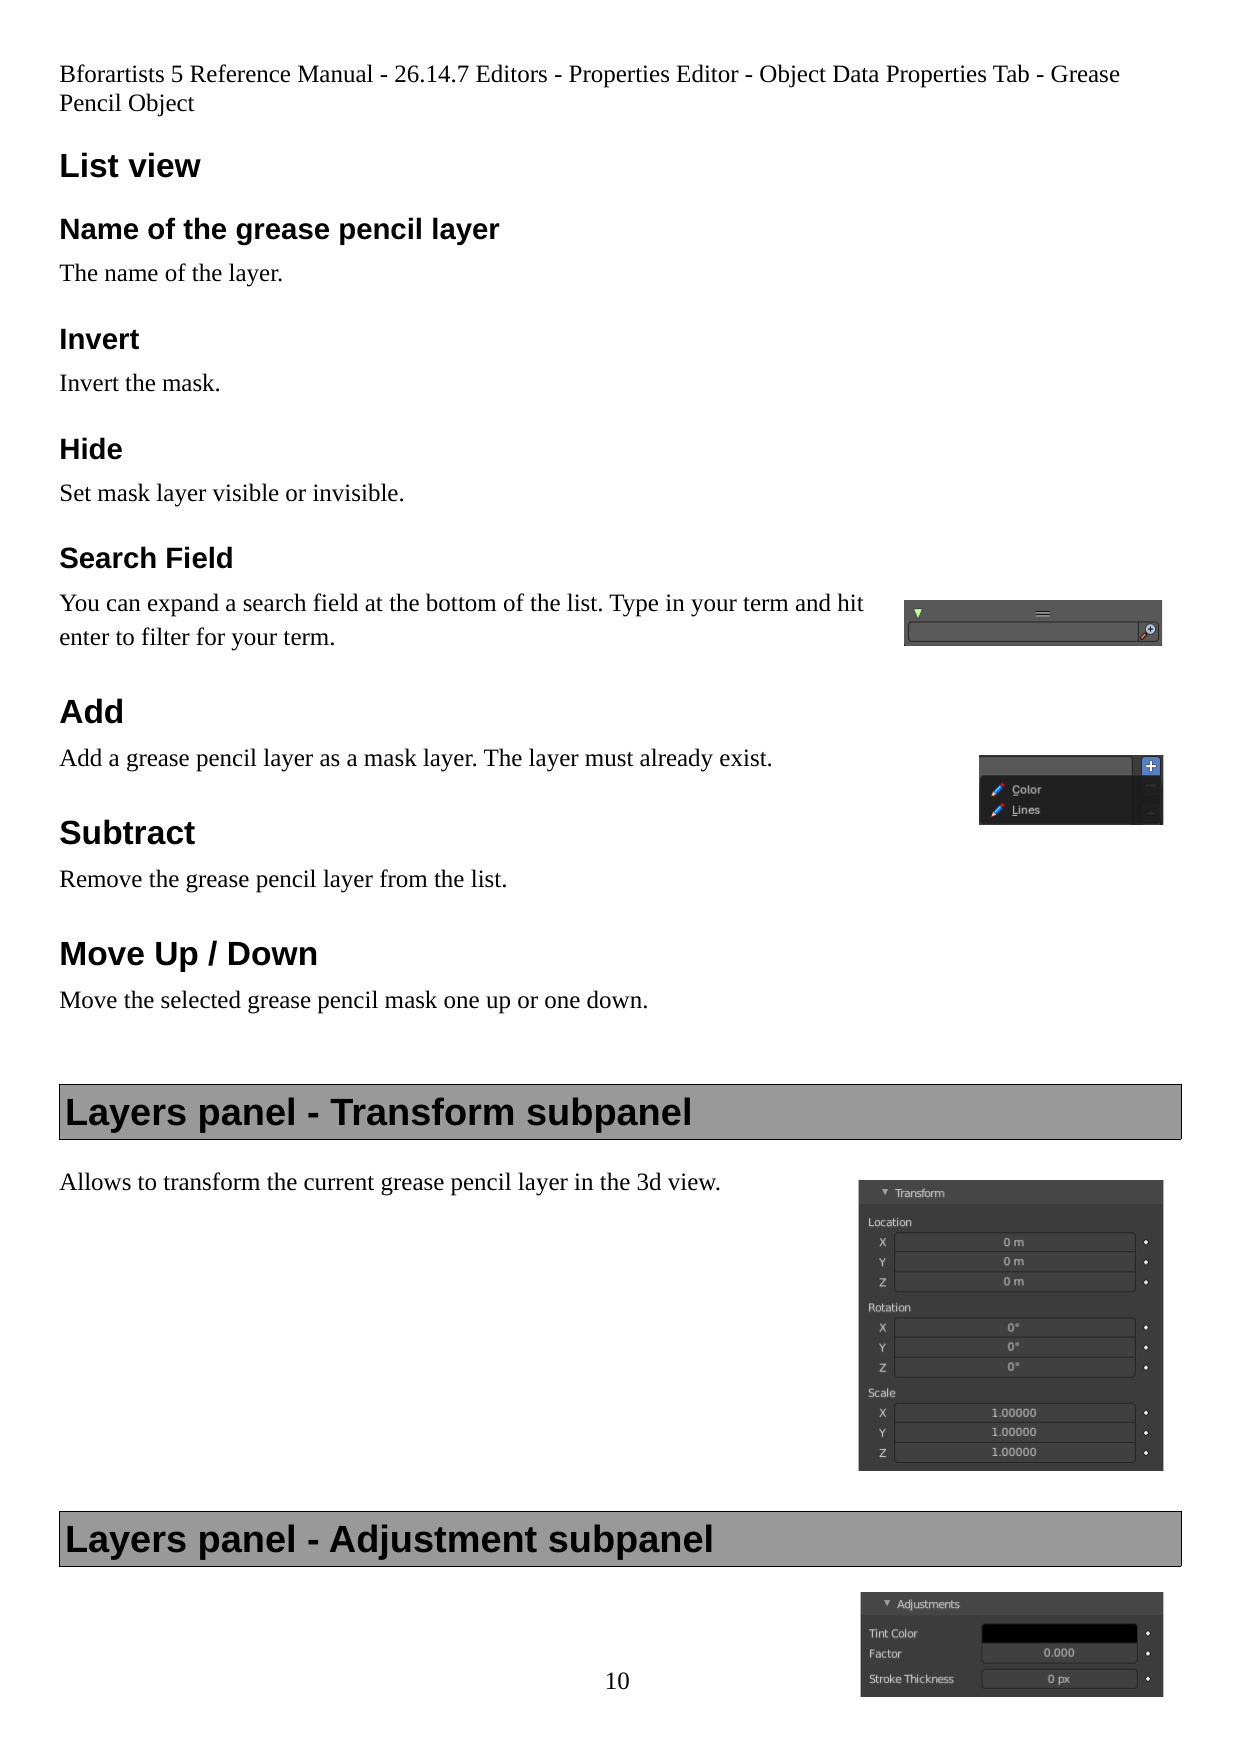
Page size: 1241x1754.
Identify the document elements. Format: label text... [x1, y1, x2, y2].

text You can expand a search field at the bottom of the list. Type in your term and hit enter to filter for your term. [59, 588, 1181, 651]
subtitle Add [59, 692, 1181, 731]
text Set mask layer visible or invisible. [59, 478, 1181, 507]
subtitle Name of the grease pencil layer [59, 212, 1181, 246]
picture [904, 600, 1163, 646]
subtitle Subtract [59, 813, 1181, 852]
text Allows to transform the current grease pencil layer in the 3d view. [59, 1167, 1181, 1196]
subtitle Invert [59, 322, 1181, 355]
picture [860, 1592, 1164, 1697]
table_header Layers panel - Transform subpanel [60, 1085, 1181, 1139]
text Move the selected grease pencil mask one up or one down. [59, 985, 1181, 1014]
picture [979, 755, 1164, 825]
table_header Layers panel - Adjustment subpanel [60, 1512, 1181, 1566]
subtitle List view [59, 146, 1181, 185]
subtitle Search Field [59, 541, 1181, 575]
text Remove the grease pencil layer from the list. [59, 864, 1181, 893]
text Add a grease pencil layer as a mask layer. The layer must already exist. [59, 743, 1181, 772]
subtitle Hide [59, 432, 1181, 465]
subtitle Move Up / Down [59, 934, 1181, 973]
text Invert the mask. [59, 368, 1181, 397]
text The name of the layer. [59, 258, 1181, 287]
picture [858, 1180, 1164, 1471]
